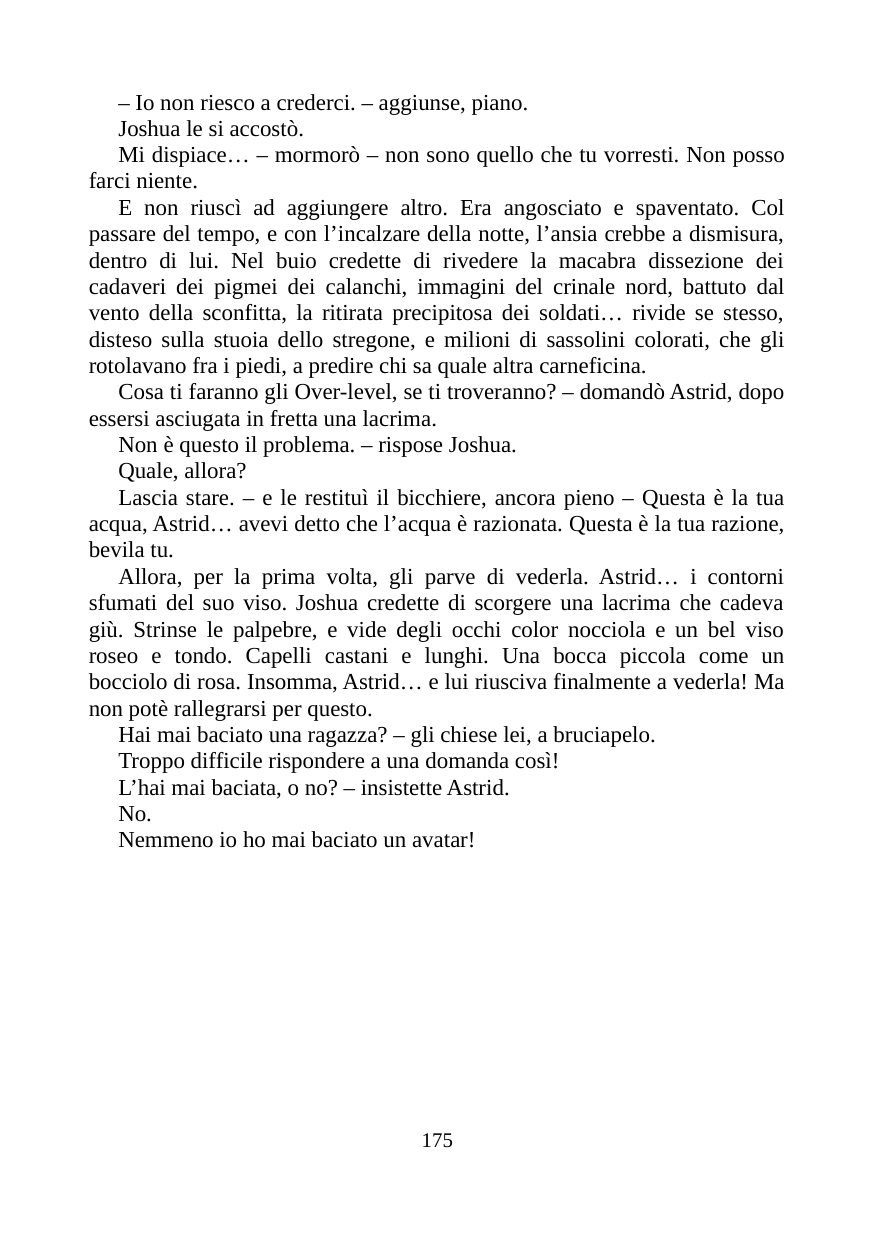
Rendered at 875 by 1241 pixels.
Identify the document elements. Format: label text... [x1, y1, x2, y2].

text Quale, allora? [88, 457, 786, 484]
text Non è questo il problema. – rispose Joshua. [88, 431, 786, 457]
text Lascia stare. – e le restituì il bicchiere, ancora pieno – Questa è la tua acqua, Astrid… avevi detto che l’acqua è razionata. Questa è la tua razione, bevila tu. [88, 484, 786, 563]
text Allora, per la prima volta, gli parve di vederla. Astrid… i contorni sfumati del suo viso. Joshua credette di scorgere una lacrima che cadeva giù. Strinse le palpebre, e vide degli occhi color nocciola e un bel viso roseo e tondo. Capelli castani e lunghi. Una bocca piccola come un bocciolo di rosa. Insomma, Astrid… e lui riusciva finalmente a vederla! Ma non potè rallegrarsi per questo. [88, 563, 786, 721]
text No. [88, 800, 786, 826]
text Cosa ti faranno gli Over-level, se ti troveranno? – domandò Astrid, dopo essersi asciugata in fretta una lacrima. [88, 378, 786, 431]
text – Io non riesco a crederci. – aggiunse, piano. [88, 88, 786, 115]
text Nemmeno io ho mai baciato un avatar! [88, 826, 786, 853]
text E non riuscì ad aggiungere altro. Era angosciato e spaventato. Col passare del tempo, e con l’incalzare della notte, l’ansia crebbe a dismisura, dentro di lui. Nel buio credette di rivedere la macabra dissezione dei cadaveri dei pigmei dei calanchi, immagini del crinale nord, battuto dal vento della sconfitta, la ritirata precipitosa dei soldati… rivide se stesso, disteso sulla stuoia dello stregone, e milioni di sassolini colorati, che gli rotolavano fra i piedi, a predire chi sa quale altra carneficina. [88, 194, 786, 378]
text Troppo difficile rispondere a una domanda così! [88, 747, 786, 774]
text Mi dispiace… – mormorò – non sono quello che tu vorresti. Non posso farci niente. [88, 141, 786, 194]
text Hai mai baciato una ragazza? – gli chiese lei, a bruciapelo. [88, 721, 786, 747]
text Joshua le si accostò. [88, 115, 786, 141]
text L’hai mai baciata, o no? – insistette Astrid. [88, 774, 786, 800]
